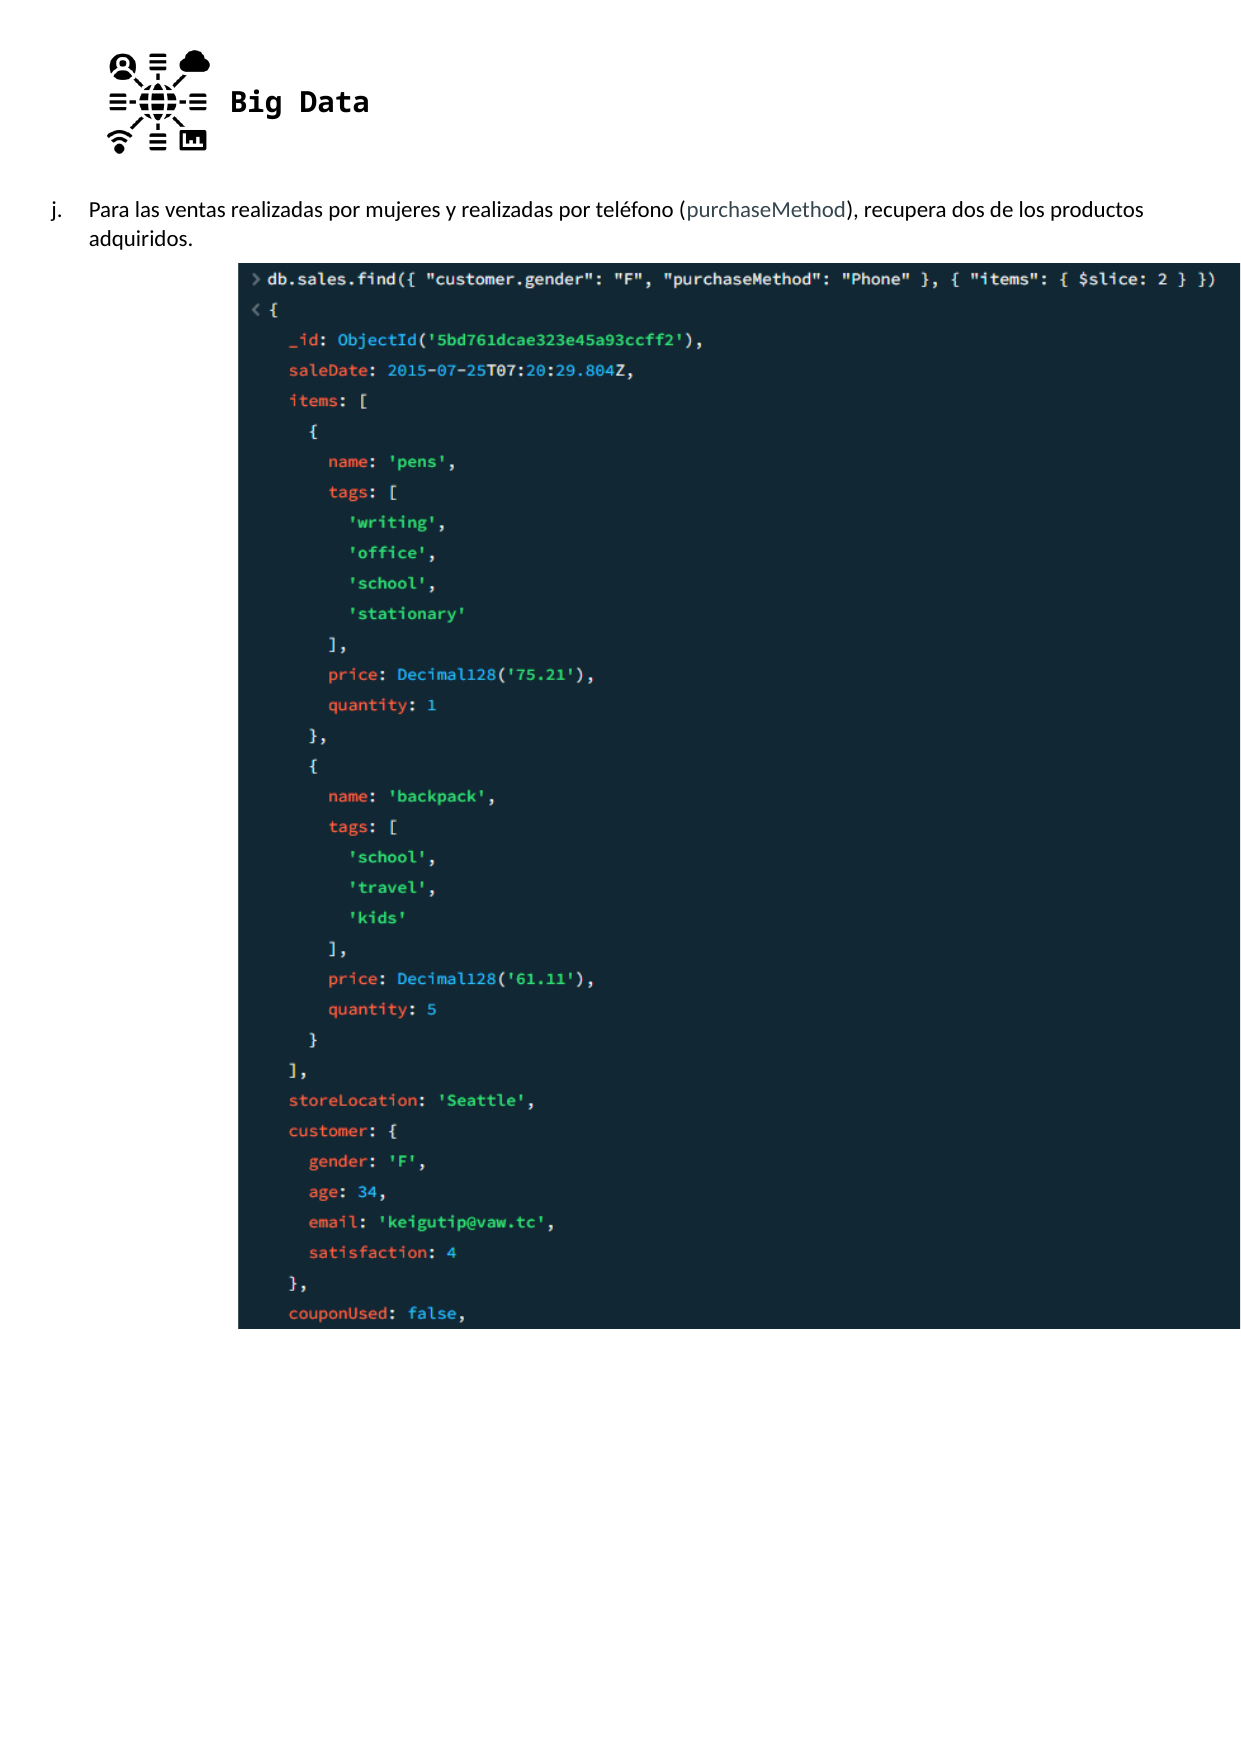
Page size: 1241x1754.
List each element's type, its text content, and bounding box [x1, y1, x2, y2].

list Para las ventas realizadas por mujeres y realizadas por teléfono (purchaseMethod), recupera dos de los productos adquiridos. [51, 195, 1147, 252]
